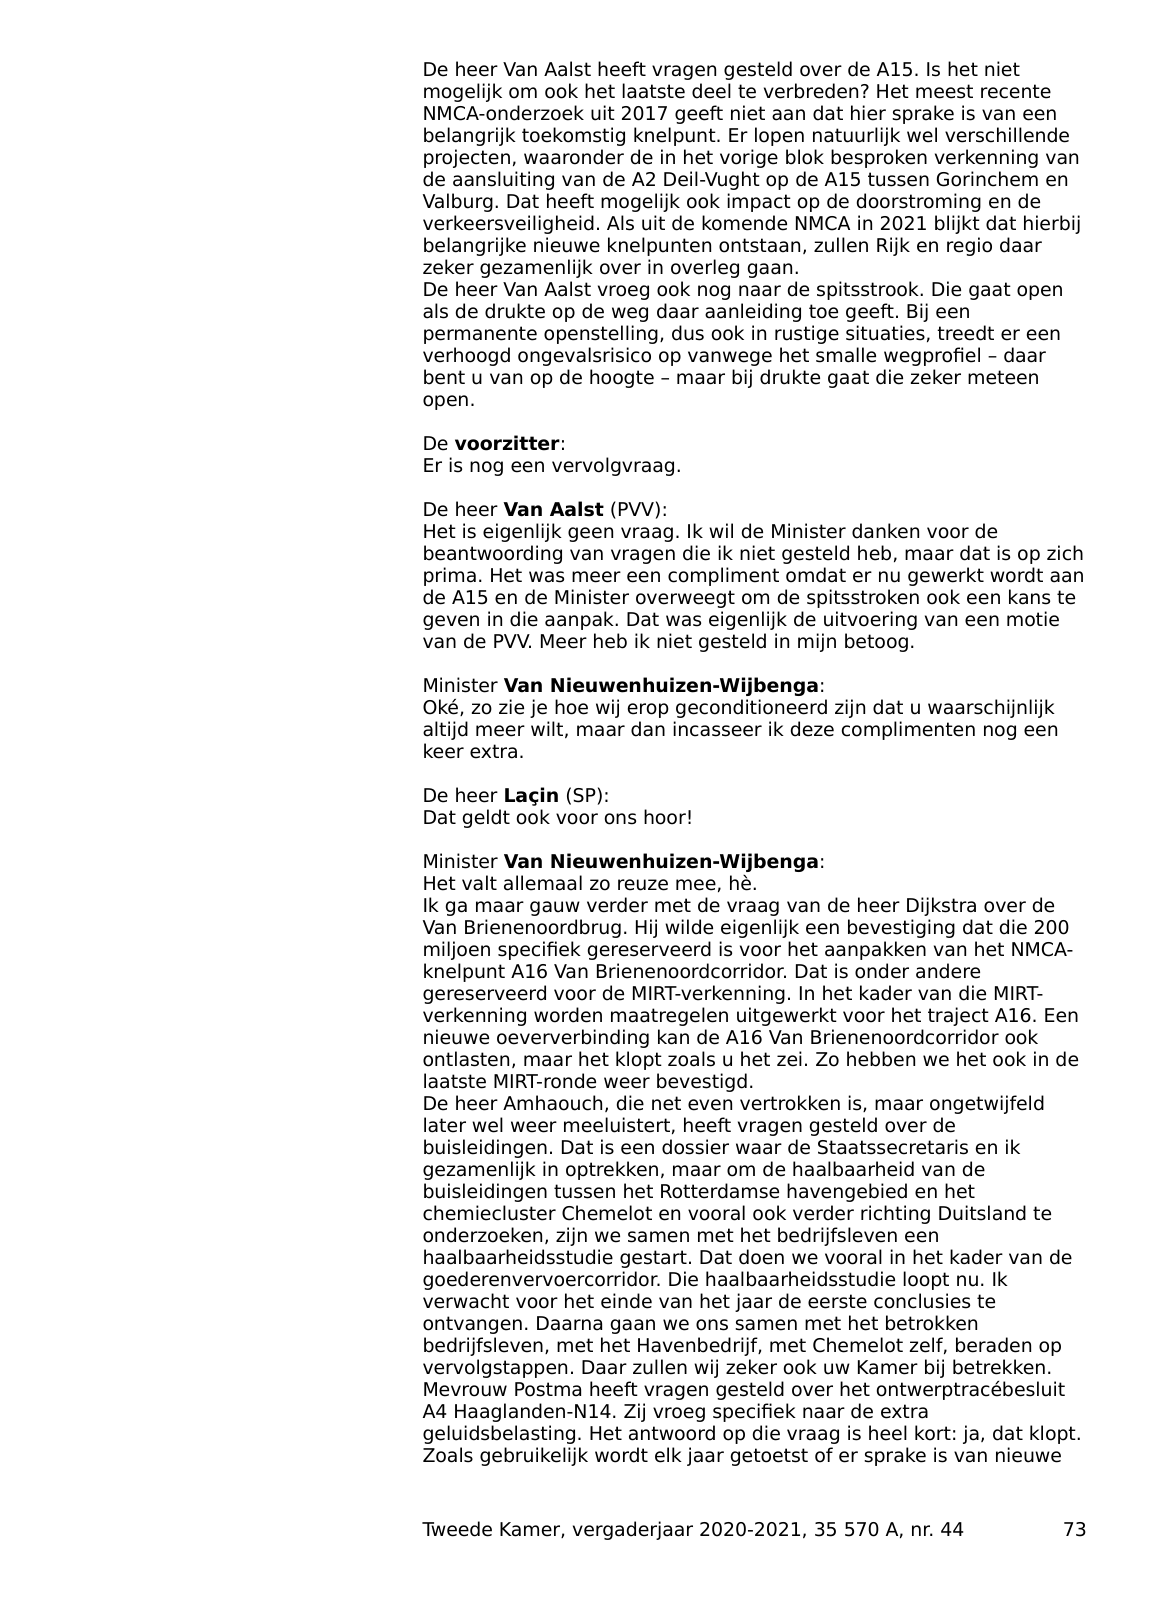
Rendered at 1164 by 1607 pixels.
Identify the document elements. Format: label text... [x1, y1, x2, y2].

text Ik ga maar gauw verder met de vraag van de heer Dijkstra over de Van Brienenoordbrug. Hij wilde eigenlijk een bevestiging dat die 200 miljoen specifiek gereserveerd is voor het aanpakken van het NMCA-knelpunt A16 Van Brienenoordcorridor. Dat is onder andere gereserveerd voor de MIRT-verkenning. In het kader van die MIRT-verkenning worden maatregelen uitgewerkt voor het traject A16. Een nieuwe oeververbinding kan de A16 Van Brienenoordcorridor ook ontlasten, maar het klopt zoals u het zei. Zo hebben we het ook in de laatste MIRT-ronde weer bevestigd. [422, 895, 1087, 1093]
text Het is eigenlijk geen vraag. Ik wil de Minister danken voor de beantwoording van vragen die ik niet gesteld heb, maar dat is op zich prima. Het was meer een compliment omdat er nu gewerkt wordt aan de A15 en de Minister overweegt om de spitsstroken ook een kans te geven in die aanpak. Dat was eigenlijk de uitvoering van een motie van de PVV. Meer heb ik niet gesteld in mijn betoog. [422, 521, 1087, 653]
text Het valt allemaal zo reuze mee, hè. [422, 873, 1087, 895]
text Dat geldt ook voor ons hoor! [422, 807, 1087, 829]
text De heer Laçin (SP): [422, 785, 1087, 807]
text Mevrouw Postma heeft vragen gesteld over het ontwerptracébesluit A4 Haaglanden-N14. Zij vroeg specifiek naar de extra geluidsbelasting. Het antwoord op die vraag is heel kort: ja, dat klopt. Zoals gebruikelijk wordt elk jaar getoetst of er sprake is van nieuwe [422, 1379, 1087, 1467]
text De voorzitter: [422, 433, 1087, 455]
text De heer Amhaouch, die net even vertrokken is, maar ongetwijfeld later wel weer meeluistert, heeft vragen gesteld over de buisleidingen. Dat is een dossier waar de Staatssecretaris en ik gezamenlijk in optrekken, maar om de haalbaarheid van de buisleidingen tussen het Rotterdamse havengebied en het chemiecluster Chemelot en vooral ook verder richting Duitsland te onderzoeken, zijn we samen met het bedrijfsleven een haalbaarheidsstudie gestart. Dat doen we vooral in het kader van de goederenvervoercorridor. Die haalbaarheidsstudie loopt nu. Ik verwacht voor het einde van het jaar de eerste conclusies te ontvangen. Daarna gaan we ons samen met het betrokken bedrijfsleven, met het Havenbedrijf, met Chemelot zelf, beraden op vervolgstappen. Daar zullen wij zeker ook uw Kamer bij betrekken. [422, 1093, 1087, 1379]
text Oké, zo zie je hoe wij erop geconditioneerd zijn dat u waarschijnlijk altijd meer wilt, maar dan incasseer ik deze complimenten nog een keer extra. [422, 697, 1087, 763]
text De heer Van Aalst vroeg ook nog naar de spitsstrook. Die gaat open als de drukte op de weg daar aanleiding toe geeft. Bij een permanente openstelling, dus ook in rustige situaties, treedt er een verhoogd ongevalsrisico op vanwege het smalle wegprofiel – daar bent u van op de hoogte – maar bij drukte gaat die zeker meteen open. [422, 279, 1087, 411]
text Minister Van Nieuwenhuizen-Wijbenga: [422, 675, 1087, 697]
text De heer Van Aalst heeft vragen gesteld over de A15. Is het niet mogelijk om ook het laatste deel te verbreden? Het meest recente NMCA-onderzoek uit 2017 geeft niet aan dat hier sprake is van een belangrijk toekomstig knelpunt. Er lopen natuurlijk wel verschillende projecten, waaronder de in het vorige blok besproken verkenning van de aansluiting van de A2 Deil-Vught op de A15 tussen Gorinchem en Valburg. Dat heeft mogelijk ook impact op de doorstroming en de verkeersveiligheid. Als uit de komende NMCA in 2021 blijkt dat hierbij belangrijke nieuwe knelpunten ontstaan, zullen Rijk en regio daar zeker gezamenlijk over in overleg gaan. [422, 59, 1087, 279]
text Minister Van Nieuwenhuizen-Wijbenga: [422, 851, 1087, 873]
text Er is nog een vervolgvraag. [422, 455, 1087, 477]
text De heer Van Aalst (PVV): [422, 499, 1087, 521]
